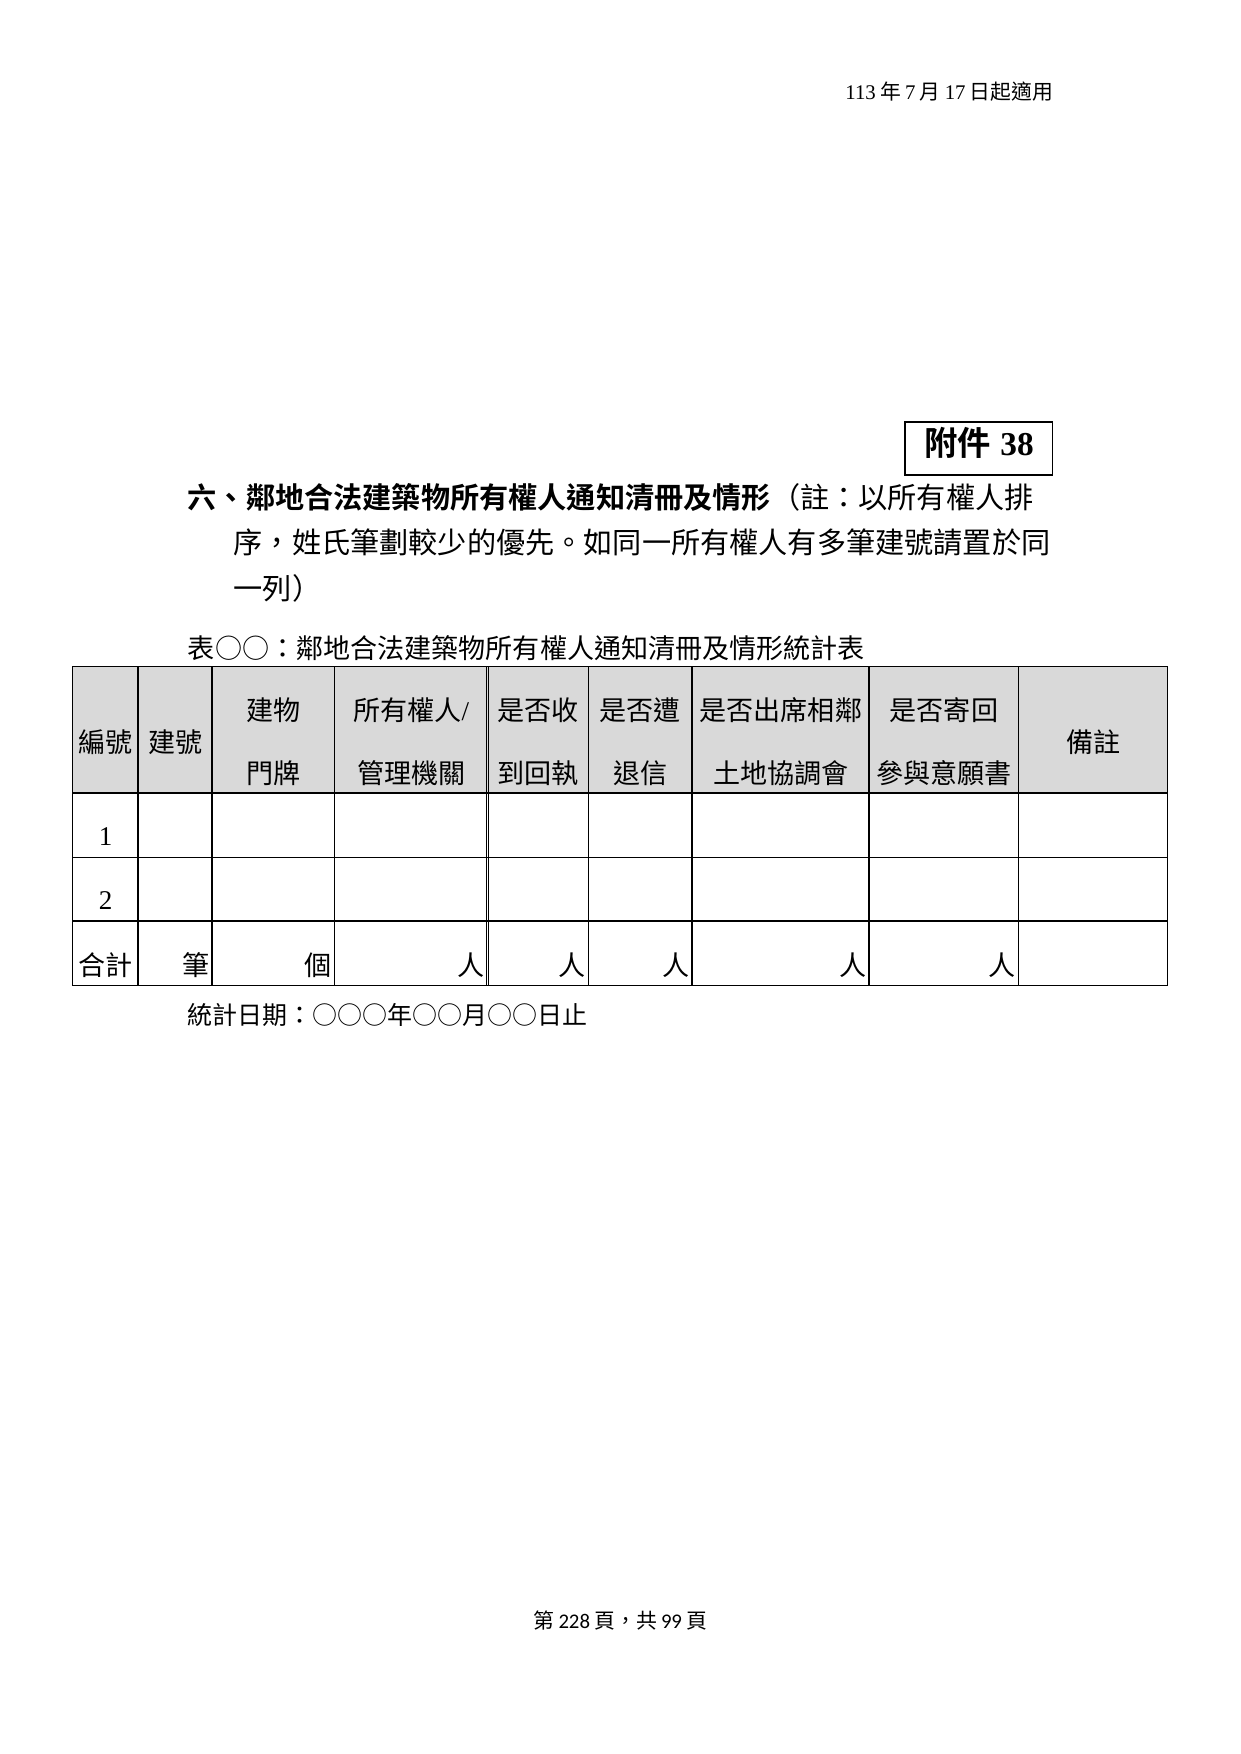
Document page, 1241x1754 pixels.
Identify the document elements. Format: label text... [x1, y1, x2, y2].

text 表○○：鄰地合法建築物所有權人通知清冊及情形統計表 [188, 627, 1053, 666]
table_cell [213, 858, 334, 920]
table_cell 人 [335, 922, 486, 984]
table_header 是否遭退信 [589, 667, 691, 792]
table_cell 合計 [73, 922, 137, 984]
table_cell [489, 858, 588, 920]
table_header 是否寄回 參與意願書 [870, 667, 1018, 792]
table_header 所有權人/ 管理機關 [335, 667, 486, 792]
table_cell [489, 794, 588, 856]
table_cell [139, 794, 211, 856]
table_cell [870, 858, 1018, 920]
table_cell 筆 [139, 922, 211, 984]
table_header 建號 [139, 667, 211, 792]
text 統計日期：○○○年○○月○○日止 [187, 986, 1053, 1031]
table_cell [1019, 794, 1167, 856]
table_cell [693, 794, 868, 856]
table_header 建物 門牌 [213, 667, 334, 792]
table_header 是否出席相鄰土地協調會 [693, 667, 868, 792]
table_cell [1019, 922, 1167, 984]
table_cell [1019, 858, 1167, 920]
table_cell [335, 858, 486, 920]
table_cell 人 [589, 922, 691, 984]
table_cell 2 [73, 858, 137, 920]
table_cell [693, 858, 868, 920]
table_header 是否收到回執 [489, 667, 588, 792]
table_cell 個 [213, 922, 334, 984]
table_cell [589, 858, 691, 920]
text 六、鄰地合法建築物所有權人通知清冊及情形（註：以所有權人排序，姓氏筆劃較少的優先。如同一所有權人有多筆建號請置於同一列） [187, 471, 1053, 608]
table_header 編號 [73, 667, 137, 792]
table_cell [335, 794, 486, 856]
table_cell [139, 858, 211, 920]
table_cell 人 [870, 922, 1018, 984]
table_cell [213, 794, 334, 856]
table_cell 人 [489, 922, 588, 984]
table_cell 人 [693, 922, 868, 984]
table_header 備註 [1019, 667, 1167, 792]
table_cell 1 [73, 794, 137, 856]
table_cell [870, 794, 1018, 856]
table_cell [589, 794, 691, 856]
